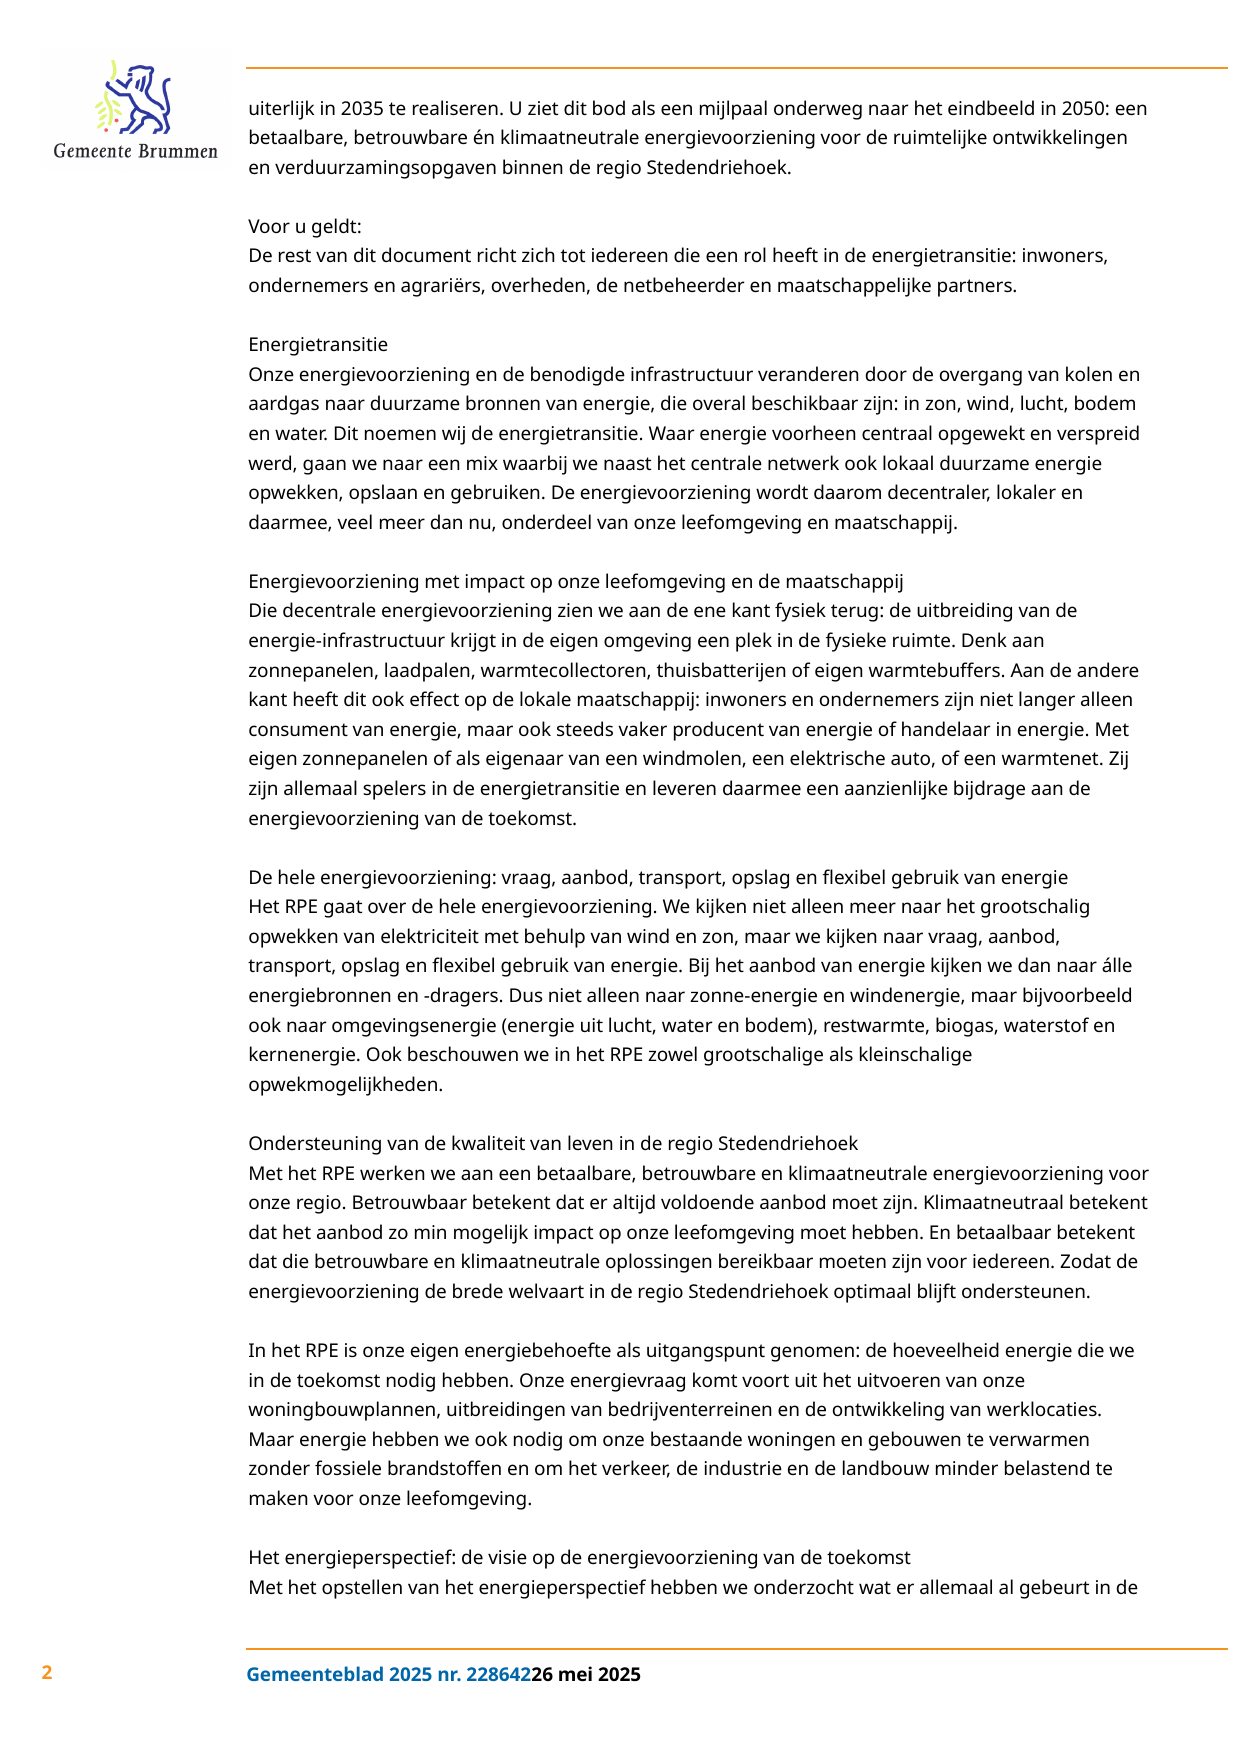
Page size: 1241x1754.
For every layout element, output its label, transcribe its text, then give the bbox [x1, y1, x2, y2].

text Met het RPE werken we aan een betaalbare, betrouwbare en klimaatneutrale energievoorziening voor onze regio. Betrouwbaar betekent dat er altijd voldoende aanbod moet zijn. Klimaatneutraal betekent dat het aanbod zo min mogelijk impact op onze leefomgeving moet hebben. En betaalbaar betekent dat die betrouwbare en klimaatneutrale oplossingen bereikbaar moeten zijn voor iedereen. Zodat de energievoorziening de brede welvaart in de regio Stedendriehoek optimaal blijft ondersteunen. [248, 1160, 1152, 1304]
text De hele energievoorziening: vraag, aanbod, transport, opslag en flexibel gebruik van energie [248, 864, 1152, 890]
text Ondersteuning van de kwaliteit van leven in de regio Stedendriehoek [248, 1130, 1152, 1156]
text uiterlijk in 2035 te realiseren. U ziet dit bod als een mijlpaal onderweg naar het eindbeeld in 2050: een betaalbare, betrouwbare én klimaatneutrale energievoorziening voor de ruimtelijke ontwikkelingen en verduurzamingsopgaven binnen de regio Stedendriehoek. [248, 95, 1152, 180]
picture [41, 47, 231, 172]
text Energievoorziening met impact op onze leefomgeving en de maatschappij [248, 568, 1152, 594]
text Energietransitie [248, 331, 1152, 357]
text Onze energievoorziening en de benodigde infrastructuur veranderen door de overgang van kolen en aardgas naar duurzame bronnen van energie, die overal beschikbaar zijn: in zon, wind, lucht, bodem en water. Dit noemen wij de energietransitie. Waar energie voorheen centraal opgewekt en verspreid werd, gaan we naar een mix waarbij we naast het centrale netwerk ook lokaal duurzame energie opwekken, opslaan en gebruiken. De energievoorziening wordt daarom decentraler, lokaler en daarmee, veel meer dan nu, onderdeel van onze leefomgeving en maatschappij. [248, 361, 1152, 535]
text In het RPE is onze eigen energiebehoefte als uitgangspunt genomen: de hoeveelheid energie die we in de toekomst nodig hebben. Onze energievraag komt voort uit het uitvoeren van onze woningbouwplannen, uitbreidingen van bedrijventerreinen en de ontwikkeling van werklocaties. Maar energie hebben we ook nodig om onze bestaande woningen en gebouwen te verwarmen zonder fossiele brandstoffen en om het verkeer, de industrie en de landbouw minder belastend te maken voor onze leefomgeving. [248, 1337, 1152, 1511]
text Met het opstellen van het energieperspectief hebben we onderzocht wat er allemaal al gebeurt in de [248, 1574, 1152, 1600]
text Het energieperspectief: de visie op de energievoorziening van de toekomst [248, 1544, 1152, 1570]
text De rest van dit document richt zich tot iedereen die een rol heeft in de energietransitie: inwoners, ondernemers en agrariërs, overheden, de netbeheerder en maatschappelijke partners. [248, 243, 1152, 298]
text Voor u geldt: [248, 213, 1152, 239]
text Die decentrale energievoorziening zien we aan de ene kant fysiek terug: de uitbreiding van de energie-infrastructuur krijgt in de eigen omgeving een plek in de fysieke ruimte. Denk aan zonnepanelen, laadpalen, warmtecollectoren, thuisbatterijen of eigen warmtebuffers. Aan de andere kant heeft dit ook effect op de lokale maatschappij: inwoners en ondernemers zijn niet langer alleen consument van energie, maar ook steeds vaker producent van energie of handelaar in energie. Met eigen zonnepanelen of als eigenaar van een windmolen, een elektrische auto, of een warmtenet. Zij zijn allemaal spelers in de energietransitie en leveren daarmee een aanzienlijke bijdrage aan de energievoorziening van de toekomst. [248, 598, 1152, 831]
text Het RPE gaat over de hele energievoorziening. We kijken niet alleen meer naar het grootschalig opwekken van elektriciteit met behulp van wind en zon, maar we kijken naar vraag, aanbod, transport, opslag en flexibel gebruik van energie. Bij het aanbod van energie kijken we dan naar álle energiebronnen en -dragers. Dus niet alleen naar zonne-energie en windenergie, maar bijvoorbeeld ook naar omgevingsenergie (energie uit lucht, water en bodem), restwarmte, biogas, waterstof en kernenergie. Ook beschouwen we in het RPE zowel grootschalige als kleinschalige opwekmogelijkheden. [248, 893, 1152, 1097]
